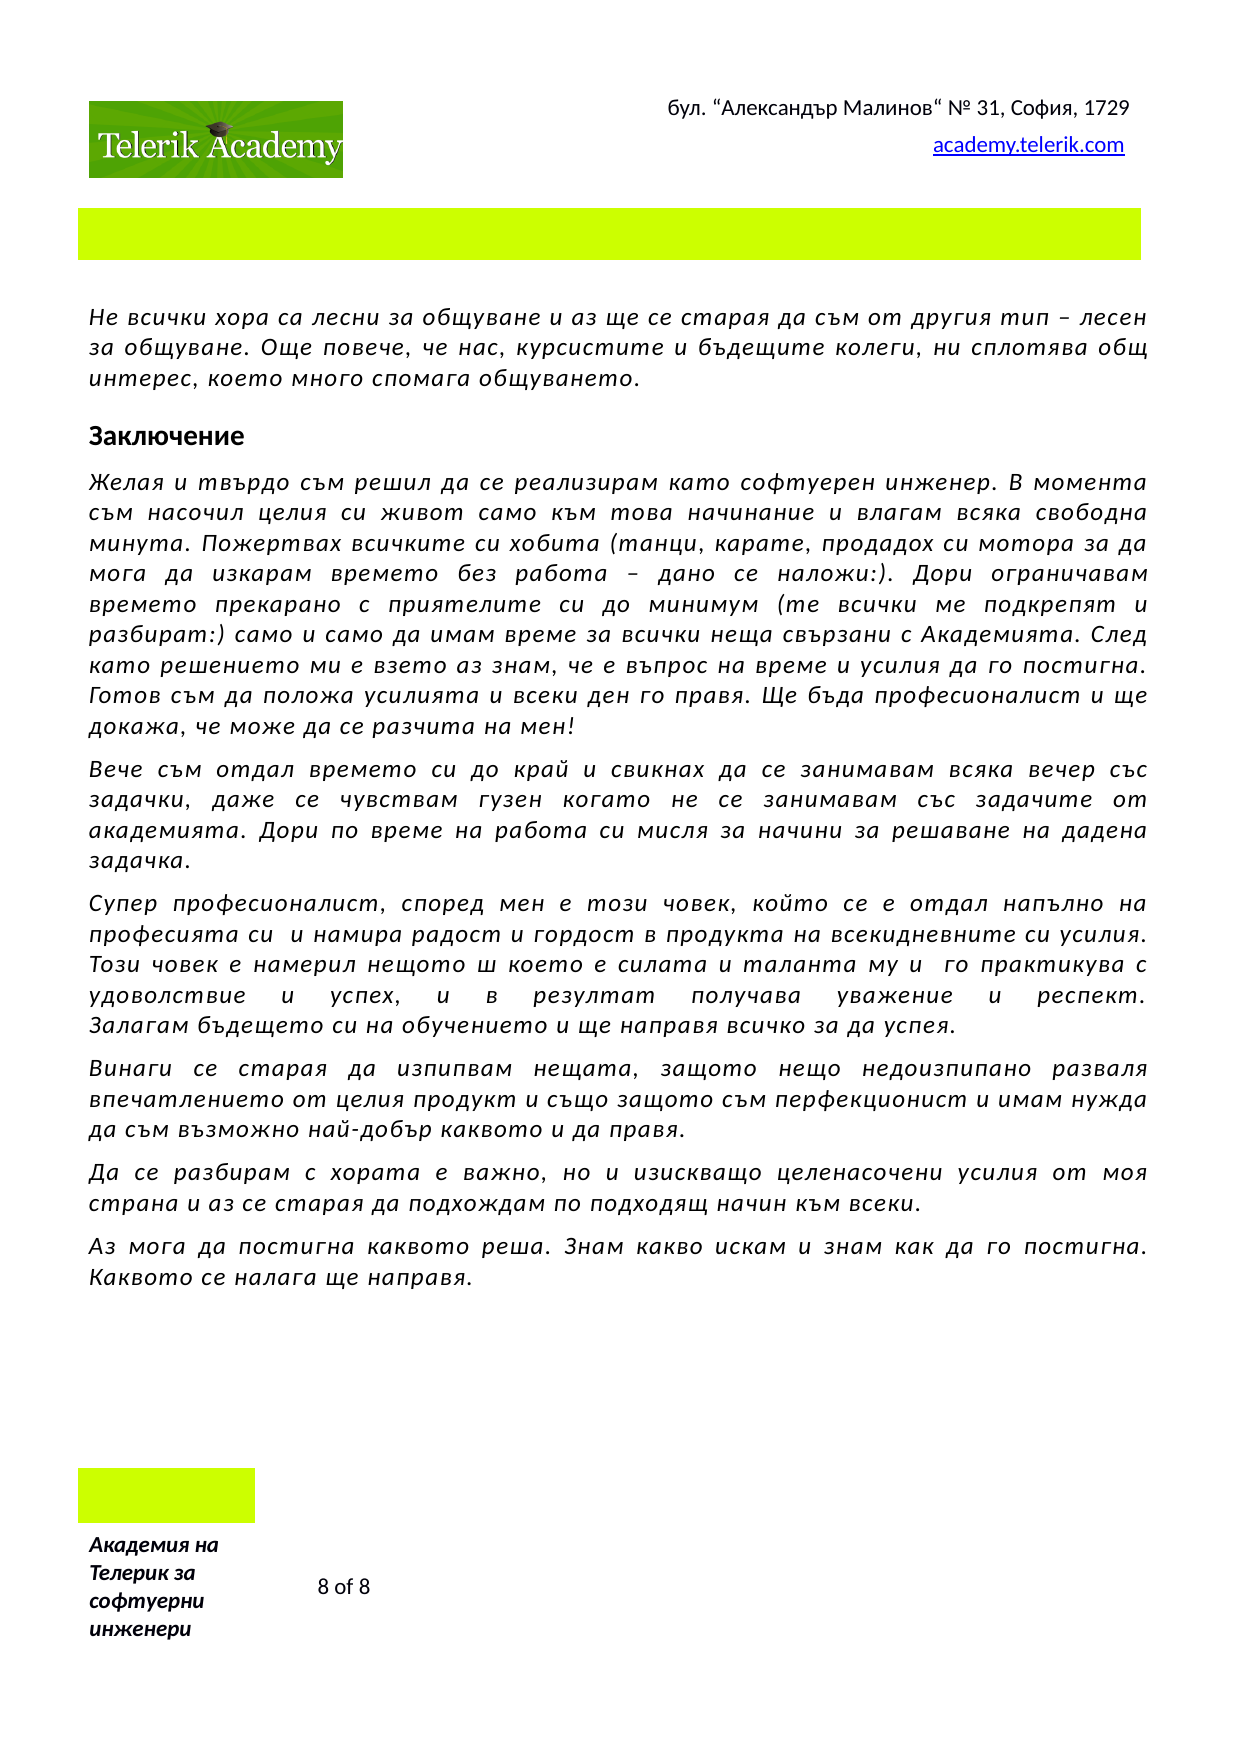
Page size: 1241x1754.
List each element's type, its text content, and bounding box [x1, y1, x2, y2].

text Не всички хора са лесни за общуване и аз ще се старая да съм от другия тип – лесен за общуване. Още повече, че нас, курсистите и бъдещите колеги, ни сплотява общ интерес, което много спомага общуването. [89, 301, 1152, 392]
text Аз мога да постигна каквото реша. Знам какво искам и знам как да го постигна. Каквото се налага ще направя. [89, 1230, 1152, 1291]
text Вече съм отдал времето си до край и свикнах да се занимавам всяка вечер със задачки, даже се чувствам гузен когато не се занимавам със задачите от академията. Дори по време на работа си мисля за начини за решаване на дадена задачка. [89, 753, 1152, 875]
text Супер професионалист, според мен е този човек, който се е отдал напълно на професията си и намира радост и гордост в продукта на всекидневните си усилия. Този човек е намерил нещото ш което е силата и таланта му и го практикува с удоволствие и успех, и в резултат получава уважение и респект. Залагам бъдещето си на обучението и ще направя всичко за да успея. [89, 887, 1152, 1040]
picture [89, 101, 343, 178]
text Желая и твърдо съм решил да се реализирам като софтуерен инженер. В момента съм насочил целия си живот само към това начинание и влагам всяка свободна минута. Пожертвах всичките си хобита (танци, карате, продадох си мотора за да мога да изкарам времето без работа – дано се наложи:). Дори ограничавам времето прекарано с приятелите си до минимум (те всички ме подкрепят и разбират:) само и само да имам време за всички неща свързани с Академията. След като решението ми е взето аз знам, че е въпрос на време и усилия да го постигна. Готов съм да положа усилията и всеки ден го правя. Ще бъда професионалист и ще докажа, че може да се разчита на мен! [89, 466, 1152, 740]
subtitle Заключение [89, 417, 1152, 453]
text Винаги се старая да изпипвам нещата, защото нещо недоизпипано разваля впечатлението от целия продукт и също защото съм перфекционист и имам нужда да съм възможно най-добър каквото и да правя. [89, 1052, 1152, 1144]
text Да се разбирам с хората е важно, но и изискващо целенасочени усилия от моя страна и аз се старая да подхождам по подходящ начин към всеки. [89, 1157, 1152, 1218]
